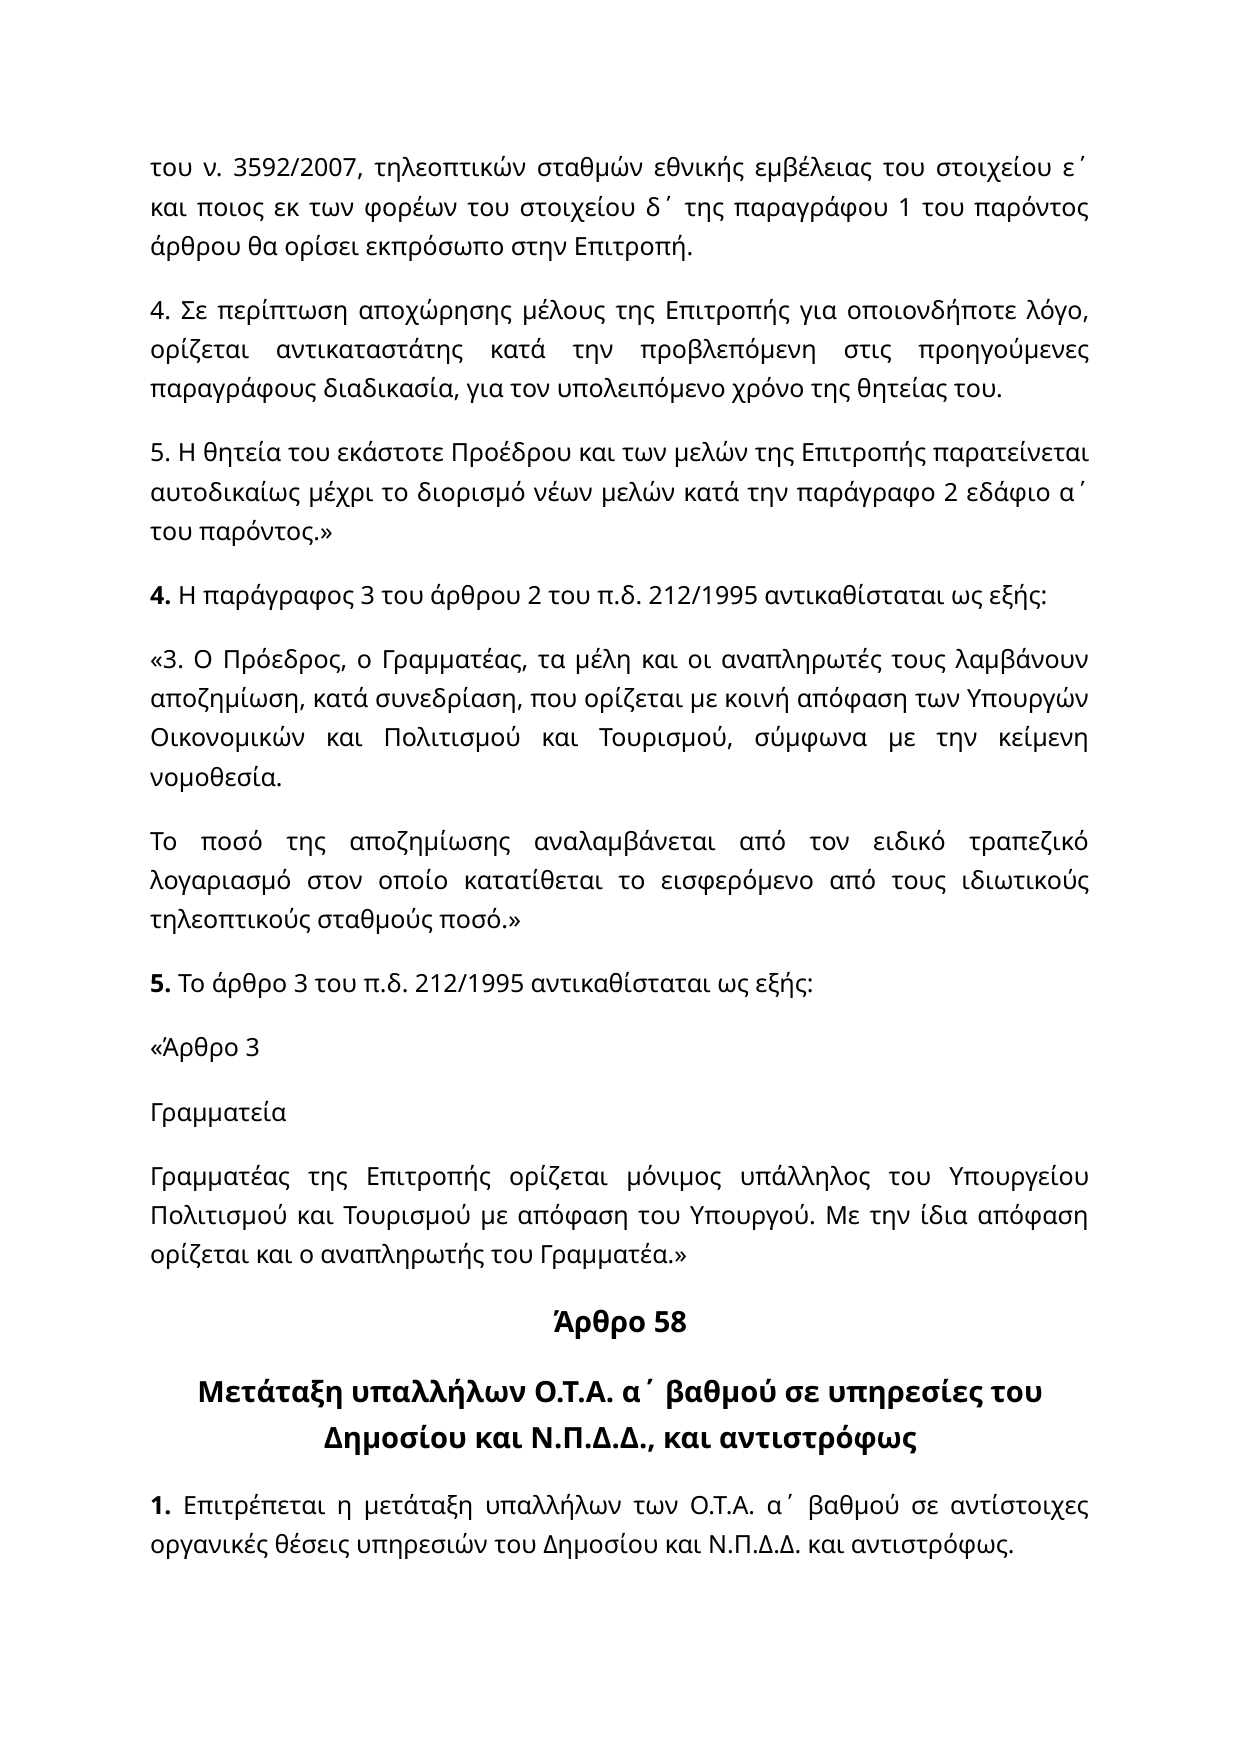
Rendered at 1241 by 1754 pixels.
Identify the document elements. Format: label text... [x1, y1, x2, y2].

text 4. Σε περίπτωση αποχώρησης μέλους της Επιτροπής για οποιονδήποτε λόγο, ορίζεται αντικαταστάτης κατά την προβλεπόμενη στις προηγούμενες παραγράφους διαδικασία, για τον υπολειπόμενο χρόνο της θητείας του. [150, 292, 1090, 405]
text «3. Ο Πρόεδρος, ο Γραμματέας, τα μέλη και οι αναπληρωτές τους λαμβάνουν αποζημίωση, κατά συνεδρίαση, που ορίζεται με κοινή απόφαση των Υπουργών Οικονομικών και Πολιτισμού και Τουρισμού, σύμφωνα με την κείμενη νομοθεσία. [150, 642, 1090, 793]
subtitle Μετάταξη υπαλλήλων Ο.Τ.Α. α΄ βαθμού σε υπηρεσίες του Δημοσίου και Ν.Π.Δ.Δ., και αντιστρόφως [150, 1371, 1090, 1457]
text «Άρθρο 3 [150, 1030, 1090, 1064]
text 4. Η παράγραφος 3 του άρθρου 2 του π.δ. 212/1995 αντικαθίσταται ως εξής: [150, 577, 1090, 612]
text του ν. 3592/2007, τηλεοπτικών σταθμών εθνικής εμβέλειας του στοιχείου ε΄ και ποιος εκ των φορέων του στοιχείου δ΄ της παραγράφου 1 του παρόντος άρθρου θα ορίσει εκπρόσωπο στην Επιτροπή. [150, 150, 1090, 262]
text 5. Η θητεία του εκάστοτε Προέδρου και των μελών της Επιτροπής παρατείνεται αυτοδικαίως μέχρι το διορισμό νέων μελών κατά την παράγραφο 2 εδάφιο α΄ του παρόντος.» [150, 435, 1090, 547]
text Γραμματεία [150, 1094, 1090, 1128]
subtitle Άρθρο 58 [150, 1301, 1090, 1341]
text 5. Το άρθρο 3 του π.δ. 212/1995 αντικαθίσταται ως εξής: [150, 966, 1090, 1000]
text Γραμματέας της Επιτροπής ορίζεται μόνιμος υπάλληλος του Υπουργείου Πολιτισμού και Τουρισμού με απόφαση του Υπουργού. Με την ίδια απόφαση ορίζεται και ο αναπληρωτής του Γραμματέα.» [150, 1158, 1090, 1271]
text Το ποσό της αποζημίωσης αναλαμβάνεται από τον ειδικό τραπεζικό λογαριασμό στον οποίο κατατίθεται το εισφερόμενο από τους ιδιωτικούς τηλεοπτικούς σταθμούς ποσό.» [150, 823, 1090, 936]
text 1. Επιτρέπεται η μετάταξη υπαλλήλων των Ο.Τ.Α. α΄ βαθμού σε αντίστοιχες οργανικές θέσεις υπηρεσιών του Δημοσίου και Ν.Π.Δ.Δ. και αντιστρόφως. [150, 1488, 1090, 1561]
